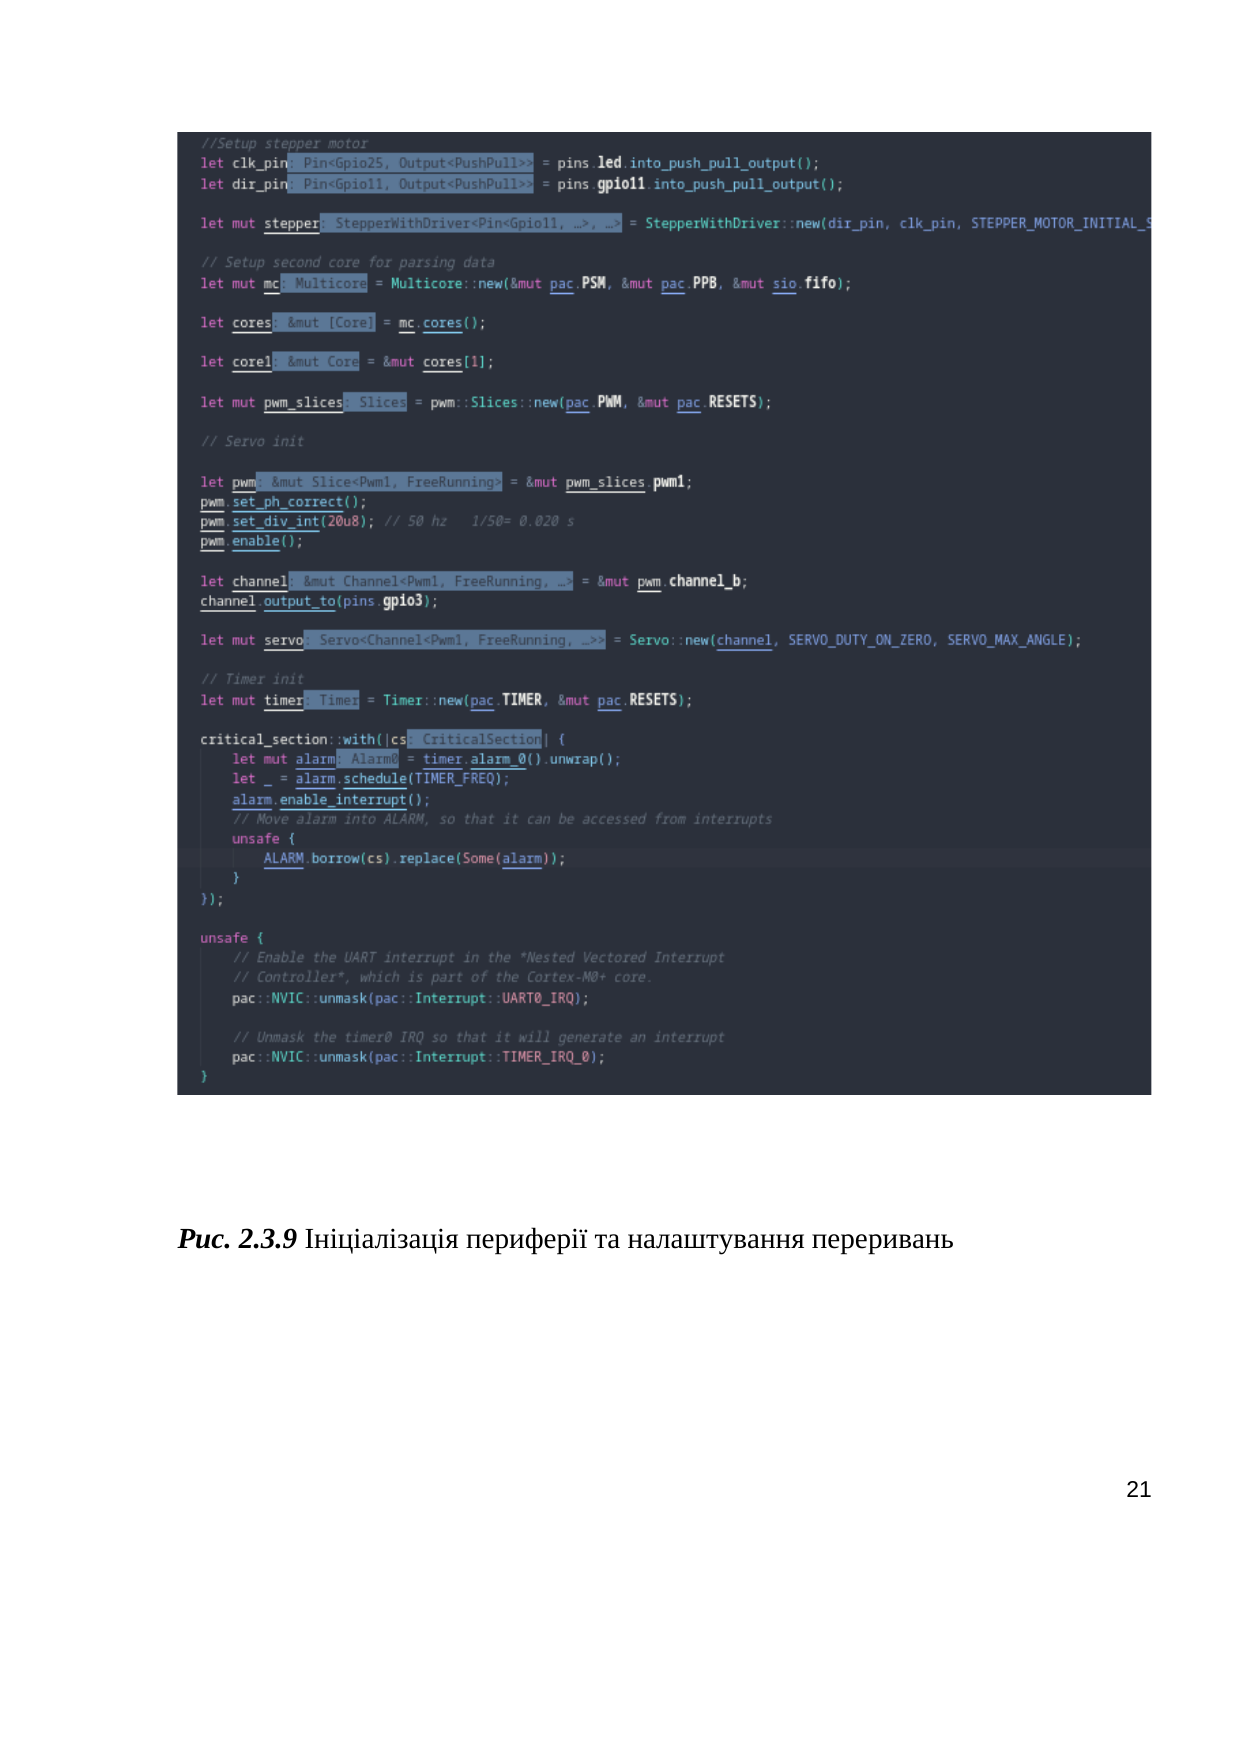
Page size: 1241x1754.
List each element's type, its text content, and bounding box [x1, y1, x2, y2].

text Рис. 2.3.9 Ініціалізація периферії та налаштування переривань [177, 1221, 1152, 1255]
picture [177, 132, 1152, 1095]
